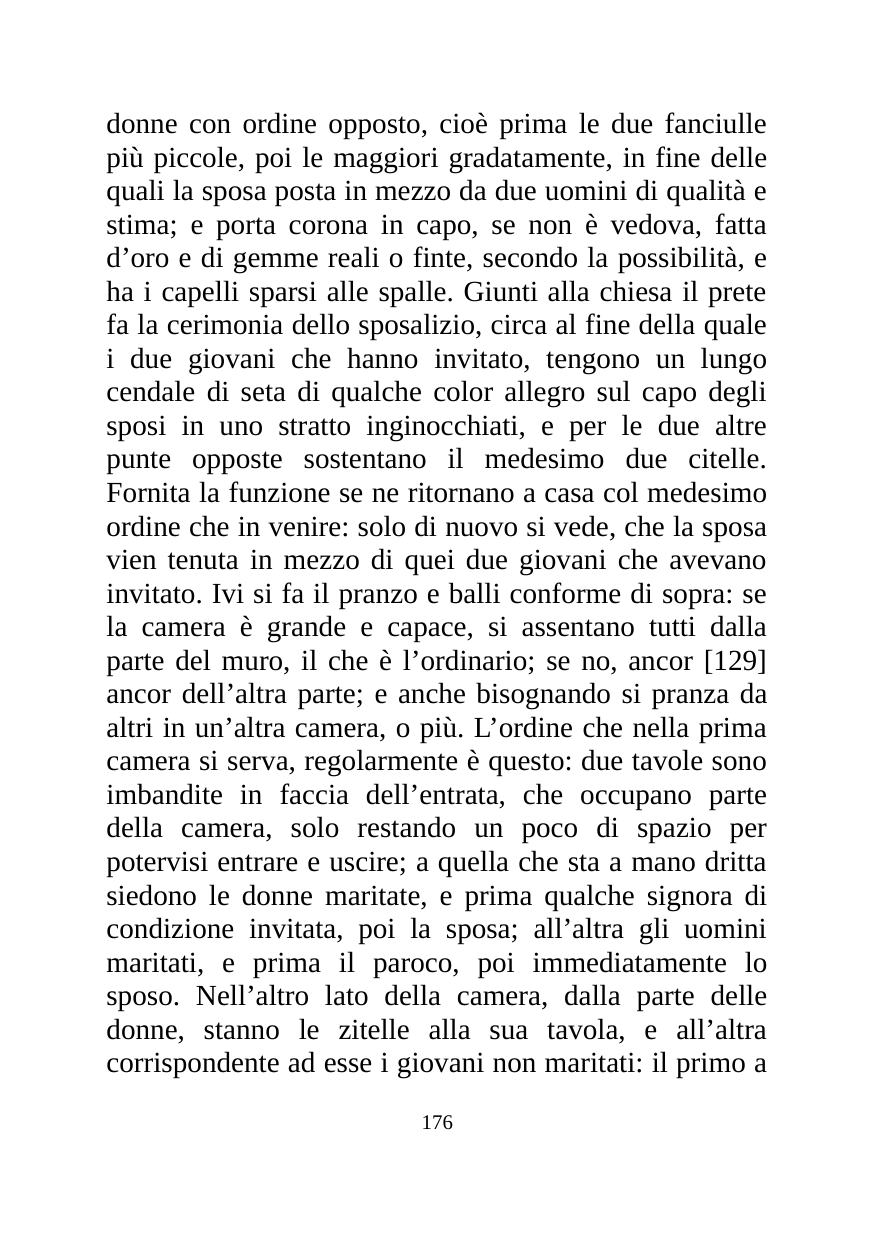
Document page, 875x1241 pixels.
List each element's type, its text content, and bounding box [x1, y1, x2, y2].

text donne con ordine opposto, cioè prima le due fanciulle più piccole, poi le maggiori gradatamente, in fine delle quali la sposa posta in mezzo da due uomini di qualità e stima; e porta corona in capo, se non è vedova, fatta d’oro e di gemme reali o finte, secondo la possibilità, e ha i capelli sparsi alle spalle. Giunti alla chiesa il prete fa la cerimonia dello sposalizio, circa al fine della quale i due giovani che hanno invitato, tengono un lungo cendale di seta di qualche color allegro sul capo degli sposi in uno stratto inginocchiati, e per le due altre punte opposte sostentano il medesimo due citelle. Fornita la funzione se ne ritornano a casa col medesimo ordine che in venire: solo di nuovo si vede, che la sposa vien tenuta in mezzo di quei due giovani che avevano invitato. Ivi si fa il pranzo e balli conforme di sopra: se la camera è grande e capace, si assentano tutti dalla parte del muro, il che è l’ordinario; se no, ancor [129] ancor dell’altra parte; e anche bisognando si pranza da altri in un’altra camera, o più. L’ordine che nella prima camera si serva, regolarmente è questo: due tavole sono imbandite in faccia dell’entrata, che occupano parte della camera, solo restando un poco di spazio per potervisi entrare e uscire; a quella che sta a mano dritta siedono le donne maritate, e prima qualche signora di condizione invitata, poi la sposa; all’altra gli uomini maritati, e prima il paroco, poi immediatamente lo sposo. Nell’altro lato della camera, dalla parte delle donne, stanno le zitelle alla sua tavola, e all’altra corrispondente ad esse i giovani non maritati: il primo a [106, 106, 768, 1079]
